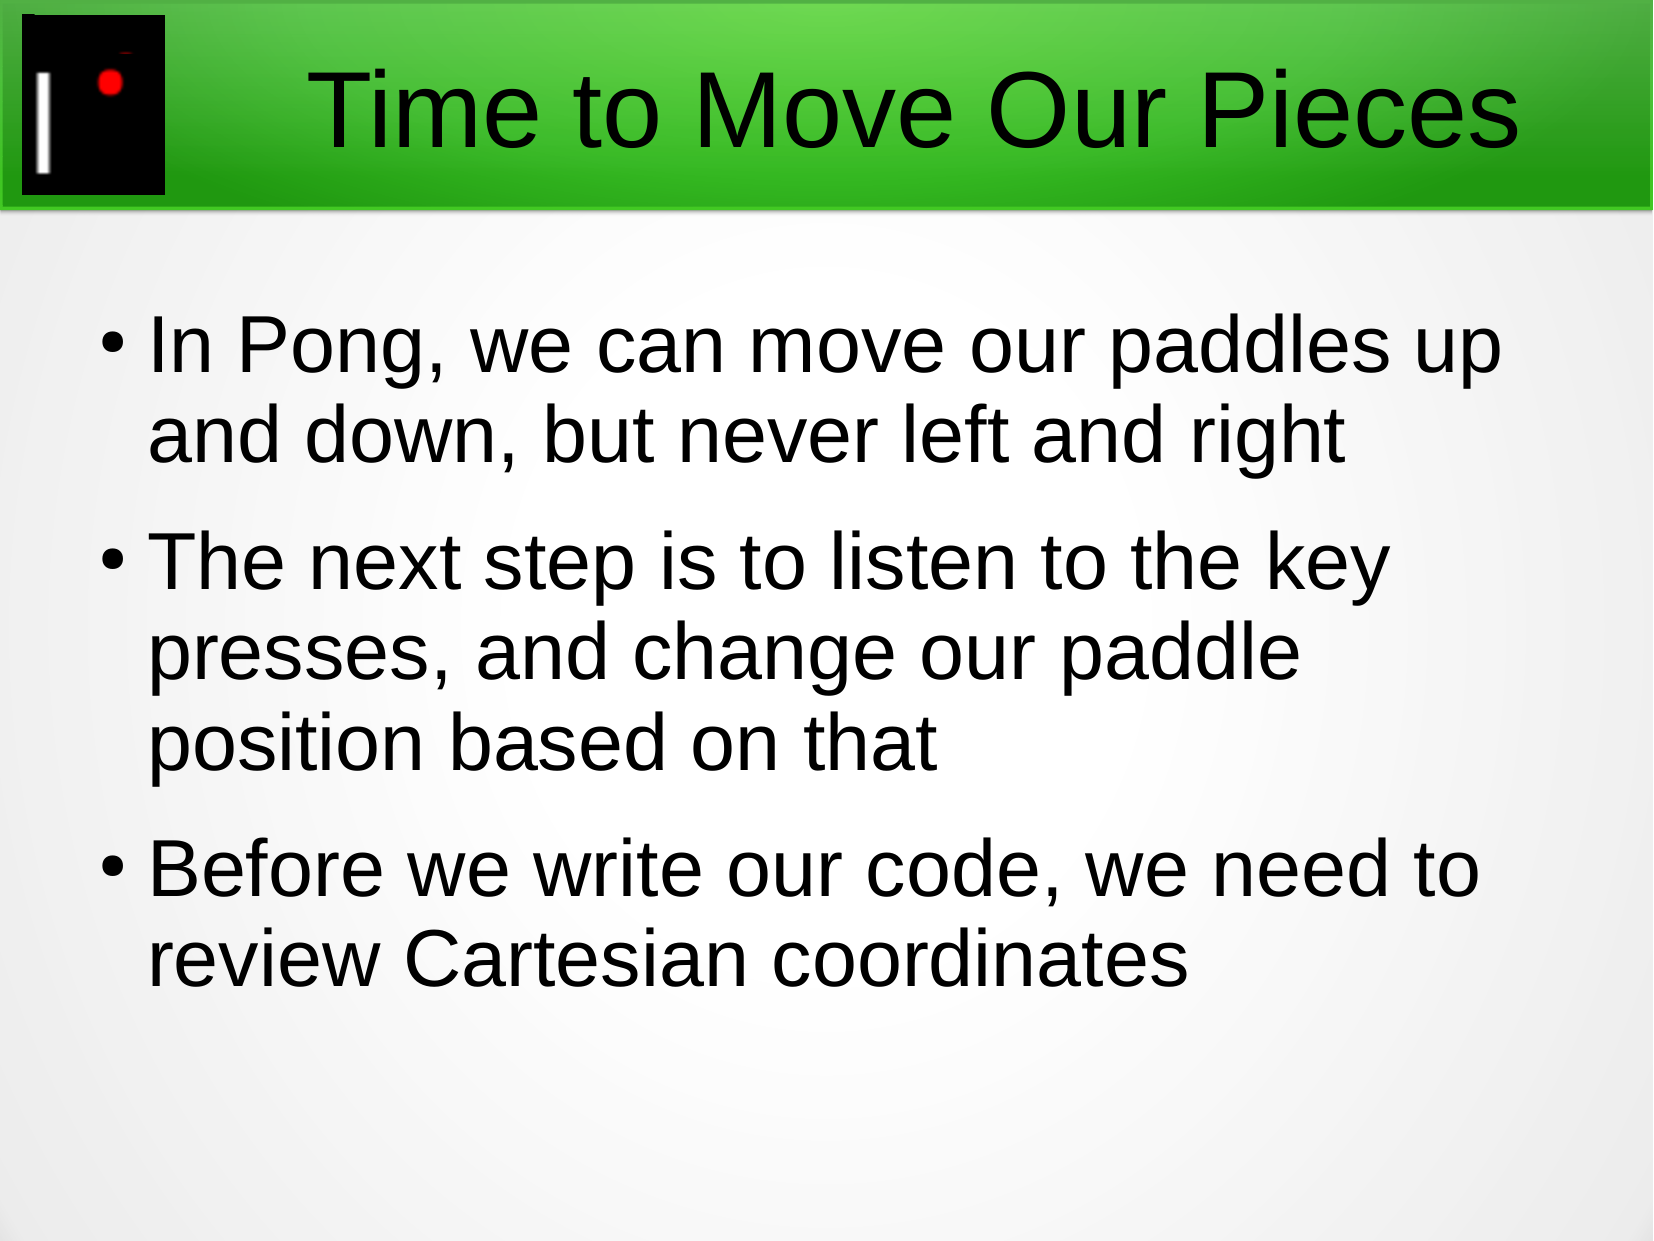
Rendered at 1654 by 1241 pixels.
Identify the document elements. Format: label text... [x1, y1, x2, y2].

picture [22, 14, 165, 195]
list In Pong, we can move our paddles up and down, but never left and right The next step is to listen to the key presses, and change our paddle position based on that Before we write our code, we need to review Cartesian coordinates [82, 299, 1576, 1019]
title Time to Move Our Pieces [195, 30, 1636, 190]
